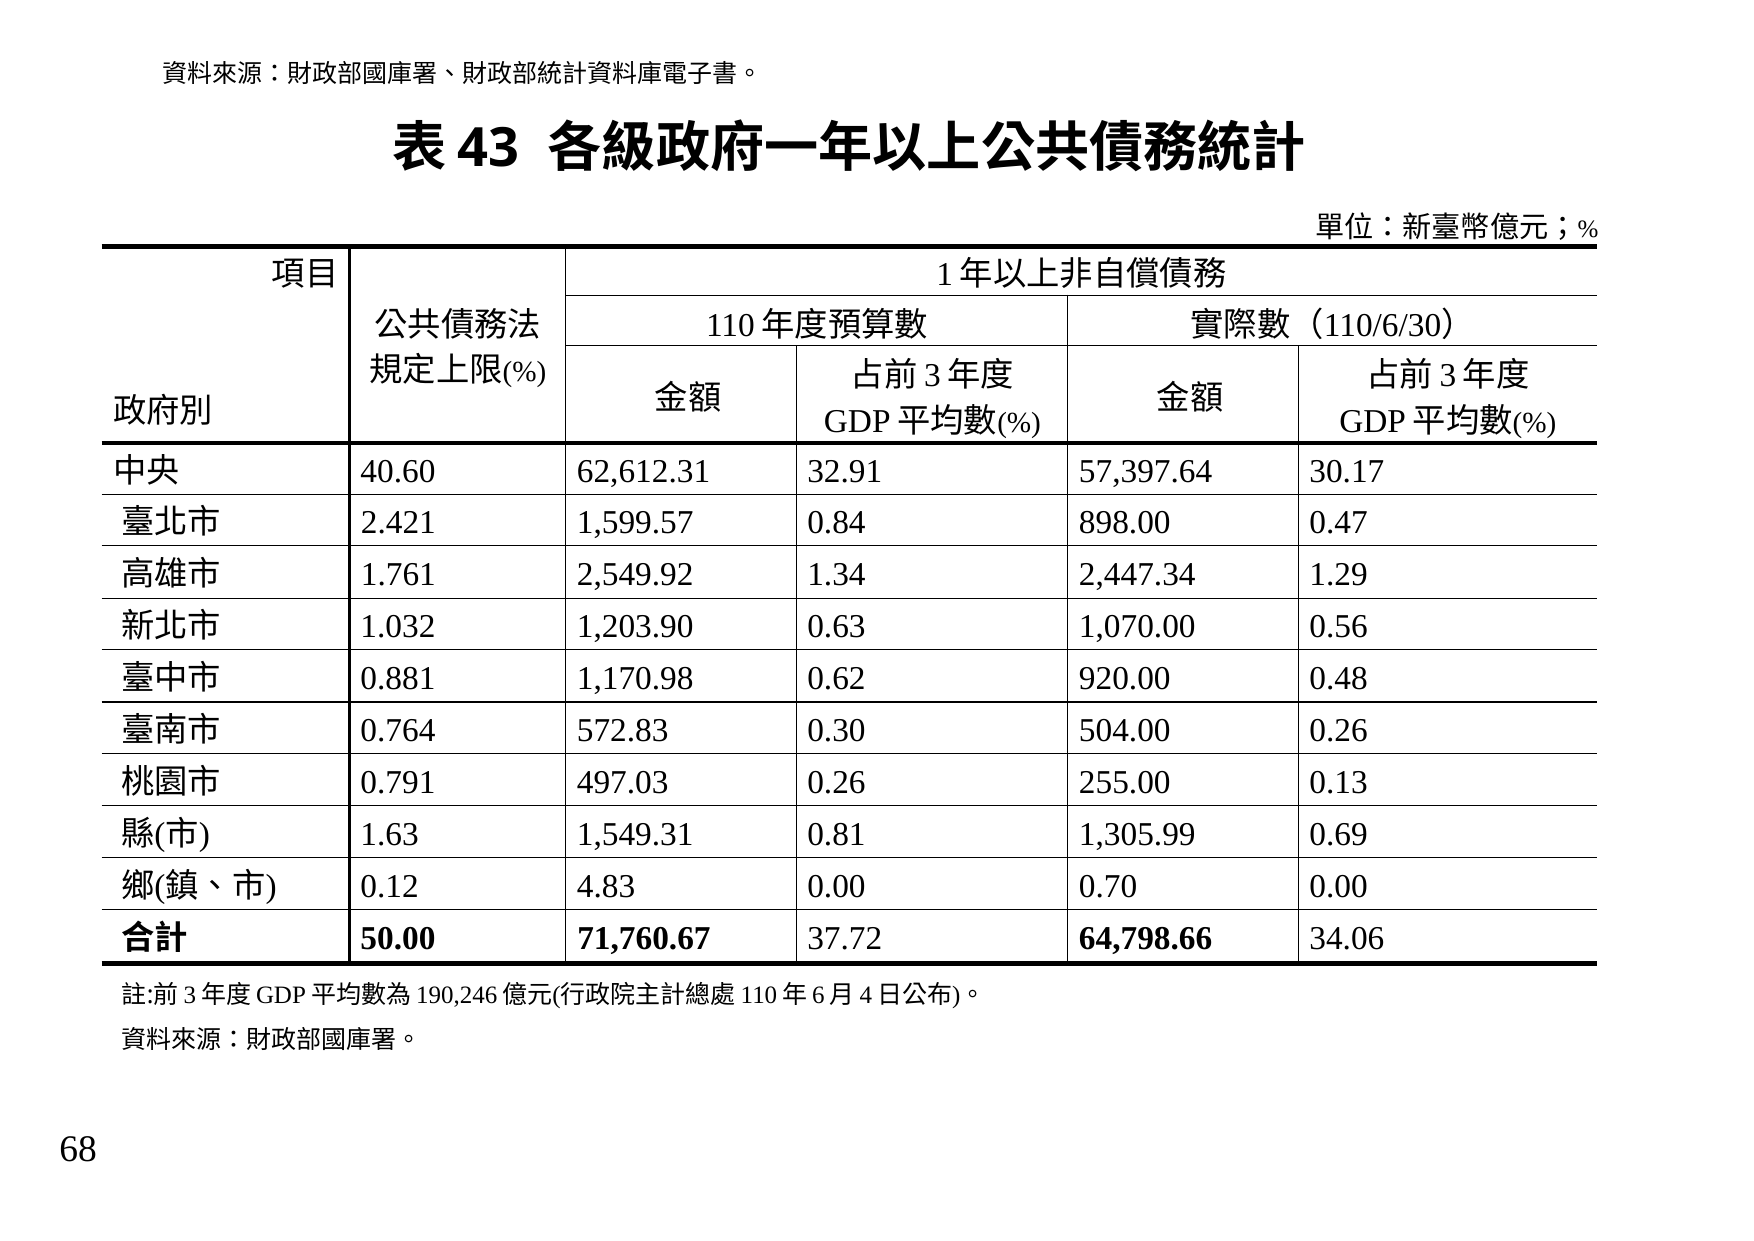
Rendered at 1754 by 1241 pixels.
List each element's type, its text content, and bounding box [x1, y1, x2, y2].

table_cell 1.761 [351, 546, 565, 597]
table_cell 2,447.34 [1068, 546, 1298, 597]
table_header 1年以上非自償債務 [566, 249, 1597, 294]
table_cell 臺南市 [102, 703, 348, 753]
table_cell 1.34 [797, 546, 1067, 597]
table_cell 中央 [102, 445, 348, 493]
table_cell 0.26 [797, 754, 1067, 805]
table_cell 0.81 [797, 806, 1067, 857]
table_cell 縣(市) [102, 806, 348, 857]
table_cell 34.06 [1299, 910, 1597, 961]
table_cell 金額 [566, 346, 796, 441]
table_cell 110年度預算數 [566, 296, 1067, 345]
table_cell 桃園市 [102, 754, 348, 805]
table_cell 1,203.90 [566, 599, 796, 649]
table_cell 1,170.98 [566, 650, 796, 701]
table_cell 40.60 [351, 445, 565, 493]
table_cell 0.764 [351, 703, 565, 753]
table_cell 臺中市 [102, 650, 348, 701]
table_cell 32.91 [797, 445, 1067, 493]
table_cell 2.421 [351, 495, 565, 545]
table_cell 0.00 [797, 858, 1067, 909]
table_cell 920.00 [1068, 650, 1298, 701]
text 註:前3年度GDP平均數為190,246億元(行政院主計總處110年6月4日公布)。 [122, 977, 1598, 1011]
table_cell 1.29 [1299, 546, 1597, 597]
text 單位：新臺幣億元；% [74, 211, 1598, 244]
table_cell 0.62 [797, 650, 1067, 701]
table_cell 合計 [102, 910, 348, 961]
table_cell 4.83 [566, 858, 796, 909]
table_header 項目 政府別 [102, 249, 348, 441]
table_cell 57,397.64 [1068, 445, 1298, 493]
table_header 公共債務法 規定上限(%) [351, 249, 565, 441]
table_cell 1,549.31 [566, 806, 796, 857]
table_cell 898.00 [1068, 495, 1298, 545]
table_cell 新北市 [102, 599, 348, 649]
table_cell 0.84 [797, 495, 1067, 545]
table_cell 1,070.00 [1068, 599, 1298, 649]
table_cell 1.032 [351, 599, 565, 649]
table_cell 2,549.92 [566, 546, 796, 597]
table_cell 鄉(鎮、市) [102, 858, 348, 909]
table_cell 0.63 [797, 599, 1067, 649]
table_cell 71,760.67 [566, 910, 796, 961]
table_cell 0.00 [1299, 858, 1597, 909]
table_cell 高雄市 [102, 546, 348, 597]
table_cell 0.69 [1299, 806, 1597, 857]
table_cell 占前3年度 GDP平均數(%) [1299, 346, 1597, 441]
table_cell 255.00 [1068, 754, 1298, 805]
table_cell 572.83 [566, 703, 796, 753]
table_cell 0.881 [351, 650, 565, 701]
text 資料來源：財政部國庫署。 [122, 1022, 1598, 1055]
table_cell 占前3年度 GDP平均數(%) [797, 346, 1067, 441]
subtitle 表43 各級政府一年以上公共債務統計 [59, 87, 1639, 199]
table_cell 0.30 [797, 703, 1067, 753]
table_cell 金額 [1068, 346, 1298, 441]
table_cell 497.03 [566, 754, 796, 805]
table_cell 0.70 [1068, 858, 1298, 909]
table_cell 臺北市 [102, 495, 348, 545]
table_cell 30.17 [1299, 445, 1597, 493]
table_cell 64,798.66 [1068, 910, 1298, 961]
table_cell 1,305.99 [1068, 806, 1298, 857]
table_cell 0.791 [351, 754, 565, 805]
table_cell 1.63 [351, 806, 565, 857]
table_cell 0.48 [1299, 650, 1597, 701]
text 資料來源：財政部國庫署、財政部統計資料庫電子書。 [162, 62, 1554, 87]
table_cell 62,612.31 [566, 445, 796, 493]
table_cell 實際數（110/6/30） [1068, 296, 1597, 345]
table_cell 50.00 [351, 910, 565, 961]
table_cell 0.12 [351, 858, 565, 909]
table_cell 0.13 [1299, 754, 1597, 805]
table_cell 0.26 [1299, 703, 1597, 753]
table_cell 504.00 [1068, 703, 1298, 753]
table_cell 0.56 [1299, 599, 1597, 649]
table_cell 1,599.57 [566, 495, 796, 545]
table_cell 0.47 [1299, 495, 1597, 545]
table_cell 37.72 [797, 910, 1067, 961]
